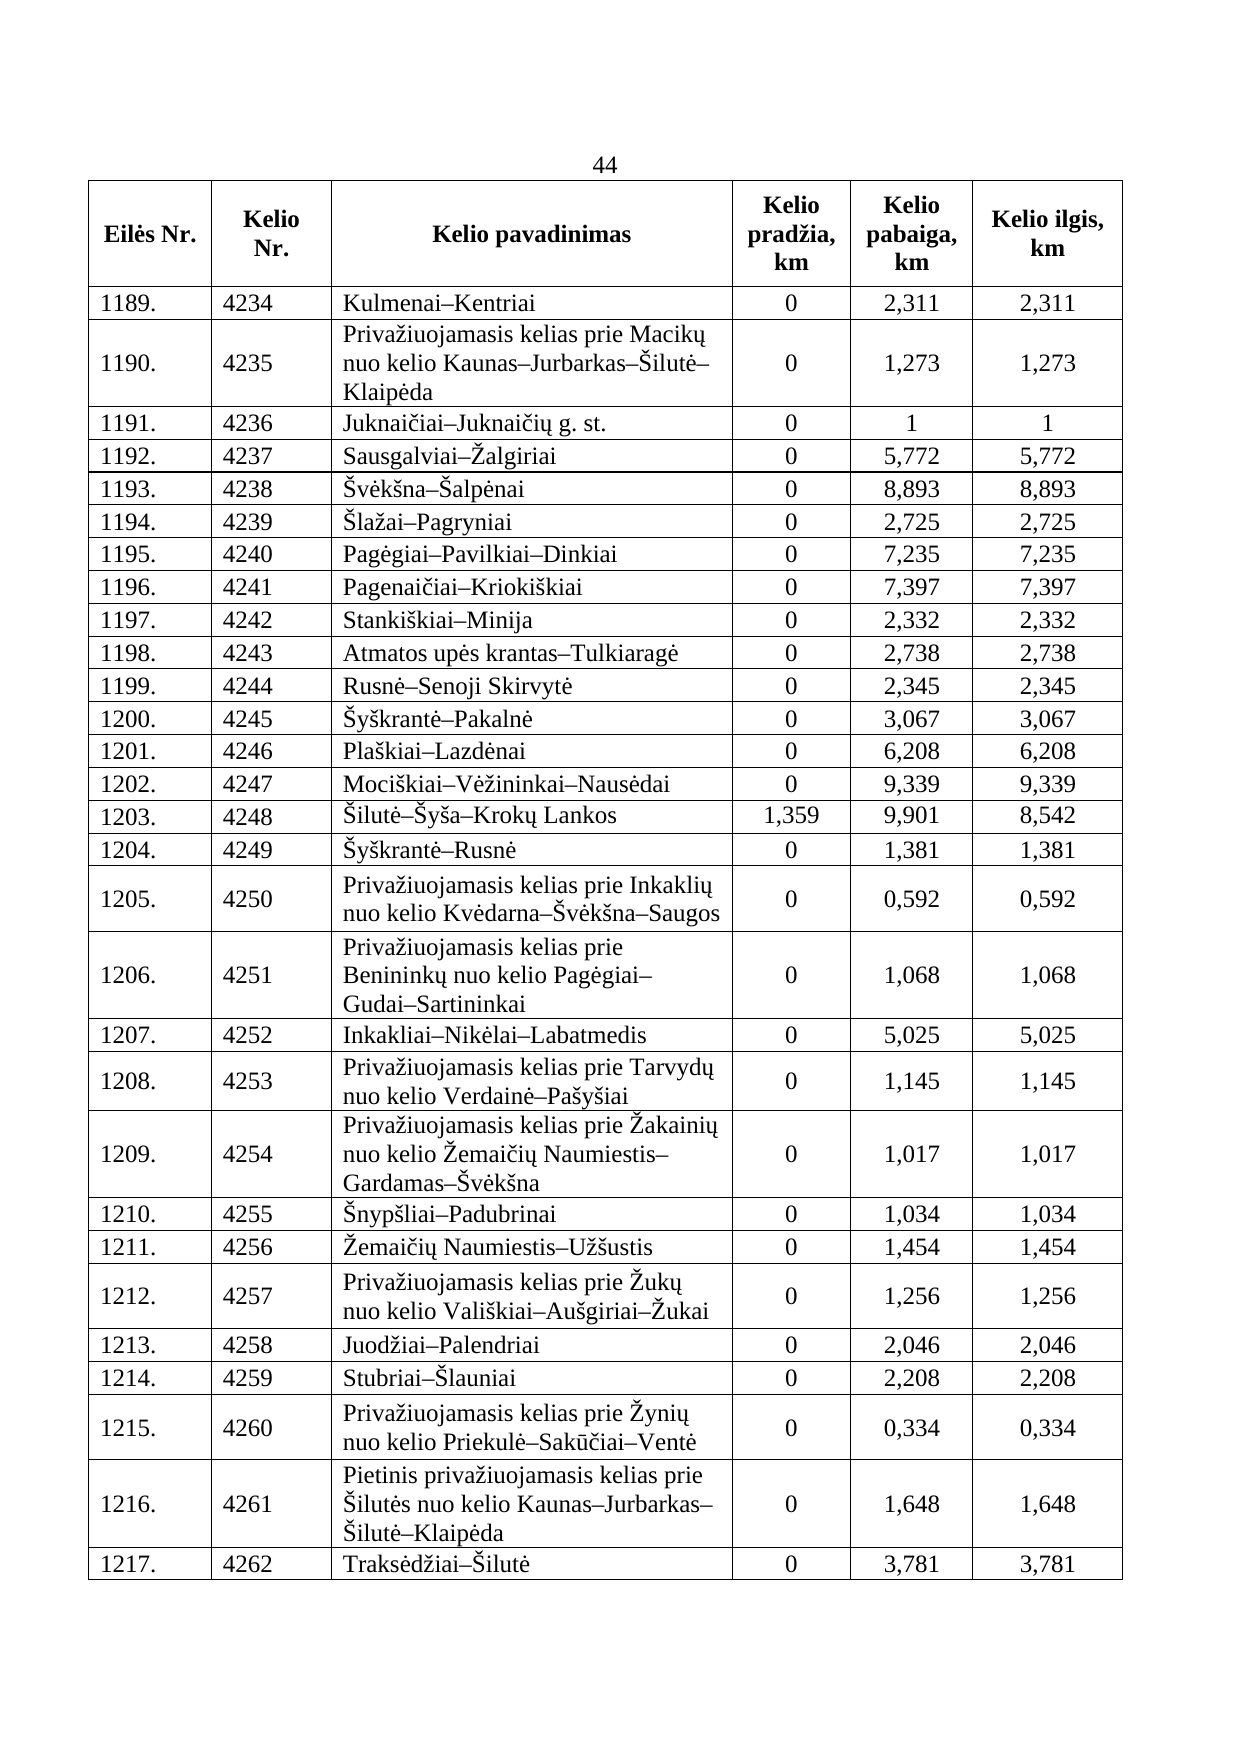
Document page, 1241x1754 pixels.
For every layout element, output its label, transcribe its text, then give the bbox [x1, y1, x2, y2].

table_cell 1191. [89, 407, 211, 439]
table_cell 4256 [212, 1231, 331, 1262]
table_cell 0 [733, 1111, 850, 1197]
table_cell 4258 [212, 1329, 331, 1361]
table_cell 4249 [212, 834, 331, 865]
table_cell 1,256 [851, 1264, 972, 1328]
table_cell 1206. [89, 932, 211, 1018]
table_cell Sausgalviai–Žalgiriai [332, 440, 732, 471]
table_cell Privažiuojamasis kelias prie Žukų nuo kelio Vališkiai–Aušgiriai–Žukai [332, 1264, 732, 1328]
table_cell 1,648 [851, 1460, 972, 1547]
table_cell 1,034 [973, 1198, 1122, 1229]
table_cell 1,068 [973, 932, 1122, 1018]
table_cell 2,738 [851, 637, 972, 668]
table_cell 3,067 [973, 702, 1122, 734]
table_cell 0 [733, 866, 850, 931]
table_cell 5,025 [973, 1019, 1122, 1051]
table_cell 1202. [89, 768, 211, 799]
table_cell 1192. [89, 440, 211, 471]
table_cell 1,145 [851, 1052, 972, 1109]
table_cell Privažiuojamasis kelias prie Žakainių nuo kelio Žemaičių Naumiestis–Gardamas–Švėkšna [332, 1111, 732, 1197]
table_cell 8,542 [973, 801, 1122, 832]
table_cell 1214. [89, 1362, 211, 1394]
table_cell 4244 [212, 669, 331, 701]
table_cell 1211. [89, 1231, 211, 1262]
table_cell 0 [733, 407, 850, 439]
table_cell 1,454 [851, 1231, 972, 1262]
table_cell 5,025 [851, 1019, 972, 1051]
table_cell 6,208 [973, 735, 1122, 767]
table_cell 7,235 [973, 538, 1122, 570]
table_cell 0 [733, 702, 850, 734]
table_cell Švėkšna–Šalpėnai [332, 473, 732, 504]
table_cell 1195. [89, 538, 211, 570]
table_cell 0 [733, 1395, 850, 1459]
table_cell Juknaičiai–Juknaičių g. st. [332, 407, 732, 439]
table_cell 4257 [212, 1264, 331, 1328]
table_cell 1208. [89, 1052, 211, 1109]
table_cell Rusnė–Senoji Skirvytė [332, 669, 732, 701]
table_cell 2,345 [973, 669, 1122, 701]
table_cell 8,893 [851, 473, 972, 504]
table_cell 0 [733, 1231, 850, 1262]
table_cell 3,067 [851, 702, 972, 734]
table_cell 0,592 [973, 866, 1122, 931]
table_cell 1,068 [851, 932, 972, 1018]
table_cell 1210. [89, 1198, 211, 1229]
table_cell 1,359 [733, 801, 850, 832]
table_cell 0 [733, 287, 850, 318]
table_cell 4245 [212, 702, 331, 734]
table_cell 1212. [89, 1264, 211, 1328]
table_cell 2,311 [973, 287, 1122, 318]
table_header Kelio pavadinimas [332, 181, 732, 286]
table_cell 1201. [89, 735, 211, 767]
table_cell 0 [733, 1548, 850, 1579]
table_cell Kulmenai–Kentriai [332, 287, 732, 318]
table_cell Stubriai–Šlauniai [332, 1362, 732, 1394]
table_cell 0 [733, 1019, 850, 1051]
table_cell 4238 [212, 473, 331, 504]
table_cell Privažiuojamasis kelias prie Macikų nuo kelio Kaunas–Jurbarkas–Šilutė–Klaipėda [332, 320, 732, 406]
table_cell 4251 [212, 932, 331, 1018]
table_cell Traksėdžiai–Šilutė [332, 1548, 732, 1579]
table_cell 6,208 [851, 735, 972, 767]
table_cell Šilutė–Šyša–Krokų Lankos [332, 801, 732, 832]
table_cell 1197. [89, 604, 211, 636]
table_header Kelio Nr. [212, 181, 331, 286]
table_cell Šyškrantė–Pakalnė [332, 702, 732, 734]
table_cell 9,901 [851, 801, 972, 832]
table_cell 4252 [212, 1019, 331, 1051]
table_cell 4254 [212, 1111, 331, 1197]
table_cell 2,332 [973, 604, 1122, 636]
table_cell 1,145 [973, 1052, 1122, 1109]
table_cell 4255 [212, 1198, 331, 1229]
table_cell 1194. [89, 505, 211, 537]
table_cell 1215. [89, 1395, 211, 1459]
table_cell 1198. [89, 637, 211, 668]
table_cell 1203. [89, 801, 211, 832]
table_cell 1196. [89, 571, 211, 603]
table_cell 4260 [212, 1395, 331, 1459]
table_cell Pagenaičiai–Kriokiškiai [332, 571, 732, 603]
table_cell Inkakliai–Nikėlai–Labatmedis [332, 1019, 732, 1051]
table_cell Šyškrantė–Rusnė [332, 834, 732, 865]
table_cell Privažiuojamasis kelias prie Tarvydų nuo kelio Verdainė–Pašyšiai [332, 1052, 732, 1109]
table_cell 1207. [89, 1019, 211, 1051]
table_cell 4242 [212, 604, 331, 636]
table_cell 2,332 [851, 604, 972, 636]
table_cell 0 [733, 604, 850, 636]
table_cell 7,235 [851, 538, 972, 570]
table_cell Pagėgiai–Pavilkiai–Dinkiai [332, 538, 732, 570]
table_cell 2,725 [973, 505, 1122, 537]
table_cell 1190. [89, 320, 211, 406]
table_cell 0 [733, 768, 850, 799]
table_cell 4246 [212, 735, 331, 767]
table_cell 8,893 [973, 473, 1122, 504]
table_cell 2,046 [851, 1329, 972, 1361]
table_cell 5,772 [851, 440, 972, 471]
table_cell 0,334 [973, 1395, 1122, 1459]
table_cell 1,034 [851, 1198, 972, 1229]
table_cell 0 [733, 1460, 850, 1547]
table_cell 1,273 [851, 320, 972, 406]
table_cell 4241 [212, 571, 331, 603]
table_cell 1,381 [851, 834, 972, 865]
table_cell Šnypšliai–Padubrinai [332, 1198, 732, 1229]
table_cell 4250 [212, 866, 331, 931]
table_cell 4240 [212, 538, 331, 570]
table_cell 1,381 [973, 834, 1122, 865]
table_cell 1,256 [973, 1264, 1122, 1328]
table_cell Plaškiai–Lazdėnai [332, 735, 732, 767]
table_cell 0 [733, 1052, 850, 1109]
table_cell Privažiuojamasis kelias prie Benininkų nuo kelio Pagėgiai–Gudai–Sartininkai [332, 932, 732, 1018]
table_cell 0 [733, 932, 850, 1018]
table_cell 0 [733, 834, 850, 865]
table_cell 1 [973, 407, 1122, 439]
table_cell 4253 [212, 1052, 331, 1109]
table_cell 2,345 [851, 669, 972, 701]
table_cell Mociškiai–Vėžininkai–Nausėdai [332, 768, 732, 799]
table_cell 4235 [212, 320, 331, 406]
table_cell 0 [733, 571, 850, 603]
table_cell 4239 [212, 505, 331, 537]
table_cell 0 [733, 1264, 850, 1328]
table_cell Pietinis privažiuojamasis kelias prie Šilutės nuo kelio Kaunas–Jurbarkas–Šilutė–Klaipėda [332, 1460, 732, 1547]
table_cell 1,648 [973, 1460, 1122, 1547]
table_cell 0 [733, 1198, 850, 1229]
table_cell Privažiuojamasis kelias prie Žynių nuo kelio Priekulė–Sakūčiai–Ventė [332, 1395, 732, 1459]
table_cell 2,725 [851, 505, 972, 537]
table_cell 0 [733, 538, 850, 570]
table_cell 4247 [212, 768, 331, 799]
table_cell 7,397 [851, 571, 972, 603]
table_cell Juodžiai–Palendriai [332, 1329, 732, 1361]
table_cell 1213. [89, 1329, 211, 1361]
table_cell 0 [733, 735, 850, 767]
table_cell 7,397 [973, 571, 1122, 603]
table_cell 1193. [89, 473, 211, 504]
table_cell 0,334 [851, 1395, 972, 1459]
table_cell Žemaičių Naumiestis–Užšustis [332, 1231, 732, 1262]
table_header Kelio ilgis, km [973, 181, 1122, 286]
table_cell 0 [733, 1362, 850, 1394]
table_cell 0 [733, 473, 850, 504]
table_cell 4236 [212, 407, 331, 439]
table_cell 1216. [89, 1460, 211, 1547]
table_cell 4234 [212, 287, 331, 318]
table_cell 0 [733, 440, 850, 471]
table_cell 1209. [89, 1111, 211, 1197]
table_cell Šlažai–Pagryniai [332, 505, 732, 537]
table_cell 4237 [212, 440, 331, 471]
table_cell 2,208 [973, 1362, 1122, 1394]
table_cell Atmatos upės krantas–Tulkiaragė [332, 637, 732, 668]
table_cell 1,017 [851, 1111, 972, 1197]
table_cell 0,592 [851, 866, 972, 931]
table_cell 1,454 [973, 1231, 1122, 1262]
table_cell 4248 [212, 801, 331, 832]
table_cell 4243 [212, 637, 331, 668]
table_cell 1 [851, 407, 972, 439]
table_cell 0 [733, 1329, 850, 1361]
table_cell 3,781 [851, 1548, 972, 1579]
table_cell 2,311 [851, 287, 972, 318]
table_cell 2,046 [973, 1329, 1122, 1361]
table_cell 0 [733, 669, 850, 701]
table_cell 4262 [212, 1548, 331, 1579]
table_cell 1,017 [973, 1111, 1122, 1197]
table_cell 3,781 [973, 1548, 1122, 1579]
table_cell 1199. [89, 669, 211, 701]
table_cell 0 [733, 637, 850, 668]
table_cell 1217. [89, 1548, 211, 1579]
table_cell 1204. [89, 834, 211, 865]
table_cell 9,339 [851, 768, 972, 799]
table_cell 9,339 [973, 768, 1122, 799]
table_cell 1200. [89, 702, 211, 734]
table_cell 4261 [212, 1460, 331, 1547]
table_cell Privažiuojamasis kelias prie Inkaklių nuo kelio Kvėdarna–Švėkšna–Saugos [332, 866, 732, 931]
table_cell 0 [733, 505, 850, 537]
table_cell 2,208 [851, 1362, 972, 1394]
table_cell 0 [733, 320, 850, 406]
table_cell 2,738 [973, 637, 1122, 668]
table_cell 5,772 [973, 440, 1122, 471]
table_cell 1205. [89, 866, 211, 931]
table_cell 4259 [212, 1362, 331, 1394]
table_cell 1189. [89, 287, 211, 318]
table_cell 1,273 [973, 320, 1122, 406]
table_header Eilės Nr. [89, 181, 211, 286]
table_cell Stankiškiai–Minija [332, 604, 732, 636]
table_header Kelio pradžia, km [733, 181, 850, 286]
table_header Kelio pabaiga, km [851, 181, 972, 286]
